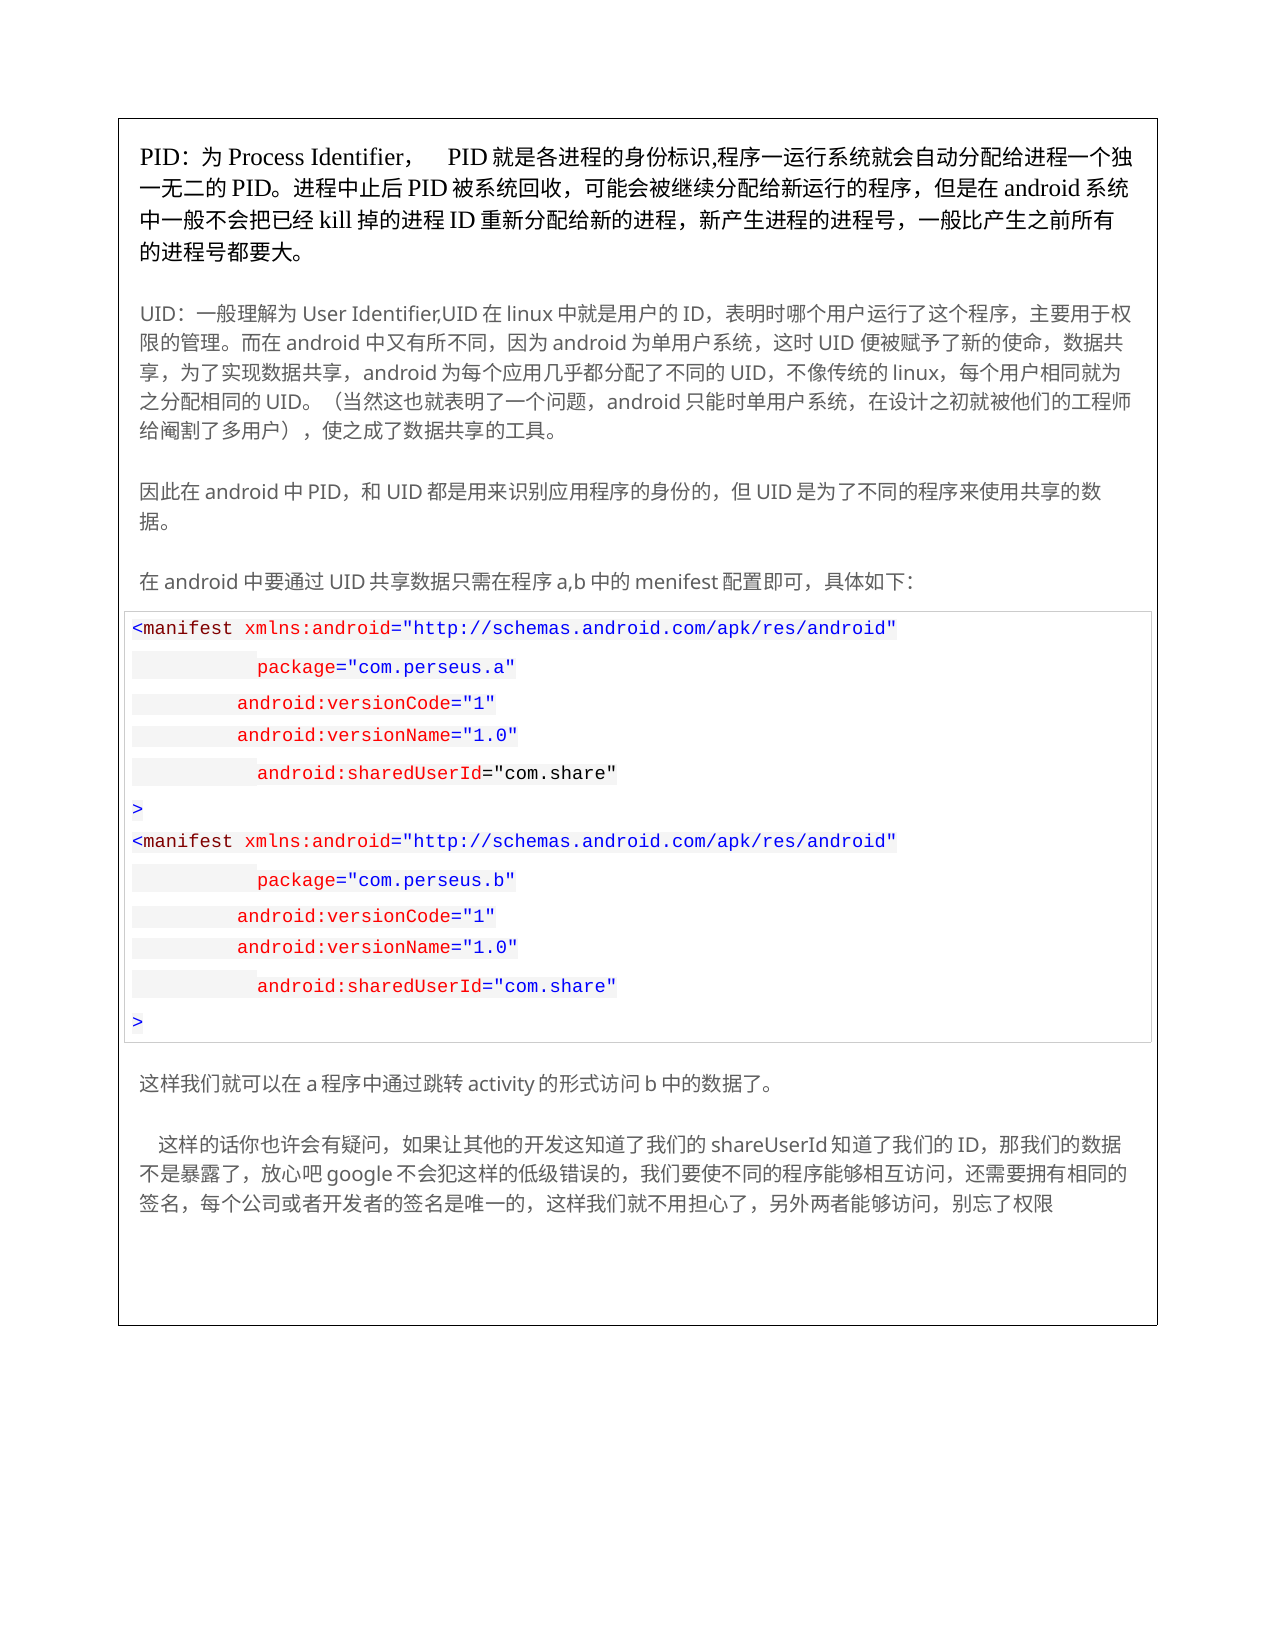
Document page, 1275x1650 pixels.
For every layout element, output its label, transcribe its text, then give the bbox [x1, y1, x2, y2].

table_header PID：为Process Identifier， PID就是各进程的身份标识,程序一运行系统就会自动分配给进程一个独一无二的PID。进程中止后PID被系统回收，可能会被继续分配给新运行的程序，但是在android系统中一般不会把已经kill掉的进程ID重新分配给新的进程，新产生进程的进程号，一般比产生之前所有的进程号都要大。 UID：一般理解为User Identifier,UID在linux中就是用户的ID，表明时哪个用户运行了这个程序，主要用于权限的管理。而在android 中又有所不同，因为android为单用户系统，这时UID 便被赋予了新的使命，数据共享，为了实现数据共享，android为每个应用几乎都分配了不同的UID，不像传统的linux，每个用户相同就为之分配相同的UID。（当然这也就表明了一个问题，android只能时单用户系统，在设计之初就被他们的工程师给阉割了多用户），使之成了数据共享的工具。 因此在android中PID，和UID都是用来识别应用程序的身份的，但UID是为了不同的程序来使用共享的数据。 在android 中要通过UID共享数据只需在程序a,b中的menifest配置即可，具体如下： <manifest xmlns:android="http://schemas.android.com/apk/res/android" package="com.perseus.a" android:versionCode="1" android:versionName="1.0" android:sharedUserId="com.share" > <manifest xmlns:android="http://schemas.android.com/apk/res/android" package="com.perseus.b" android:versionCode="1" android:versionName="1.0" android:sharedUserId="com.share" > 这样我们就可以在a程序中通过跳转activity的形式访问b中的数据了。 这样的话你也许会有疑问，如果让其他的开发这知道了我们的shareUserId知道了我们的ID，那我们的数据不是暴露了，放心吧google不会犯这样的低级错误的，我们要使不同的程序能够相互访问，还需要拥有相同的签名，每个公司或者开发者的签名是唯一的，这样我们就不用担心了，另外两者能够访问，别忘了权限 [119, 119, 1157, 1325]
